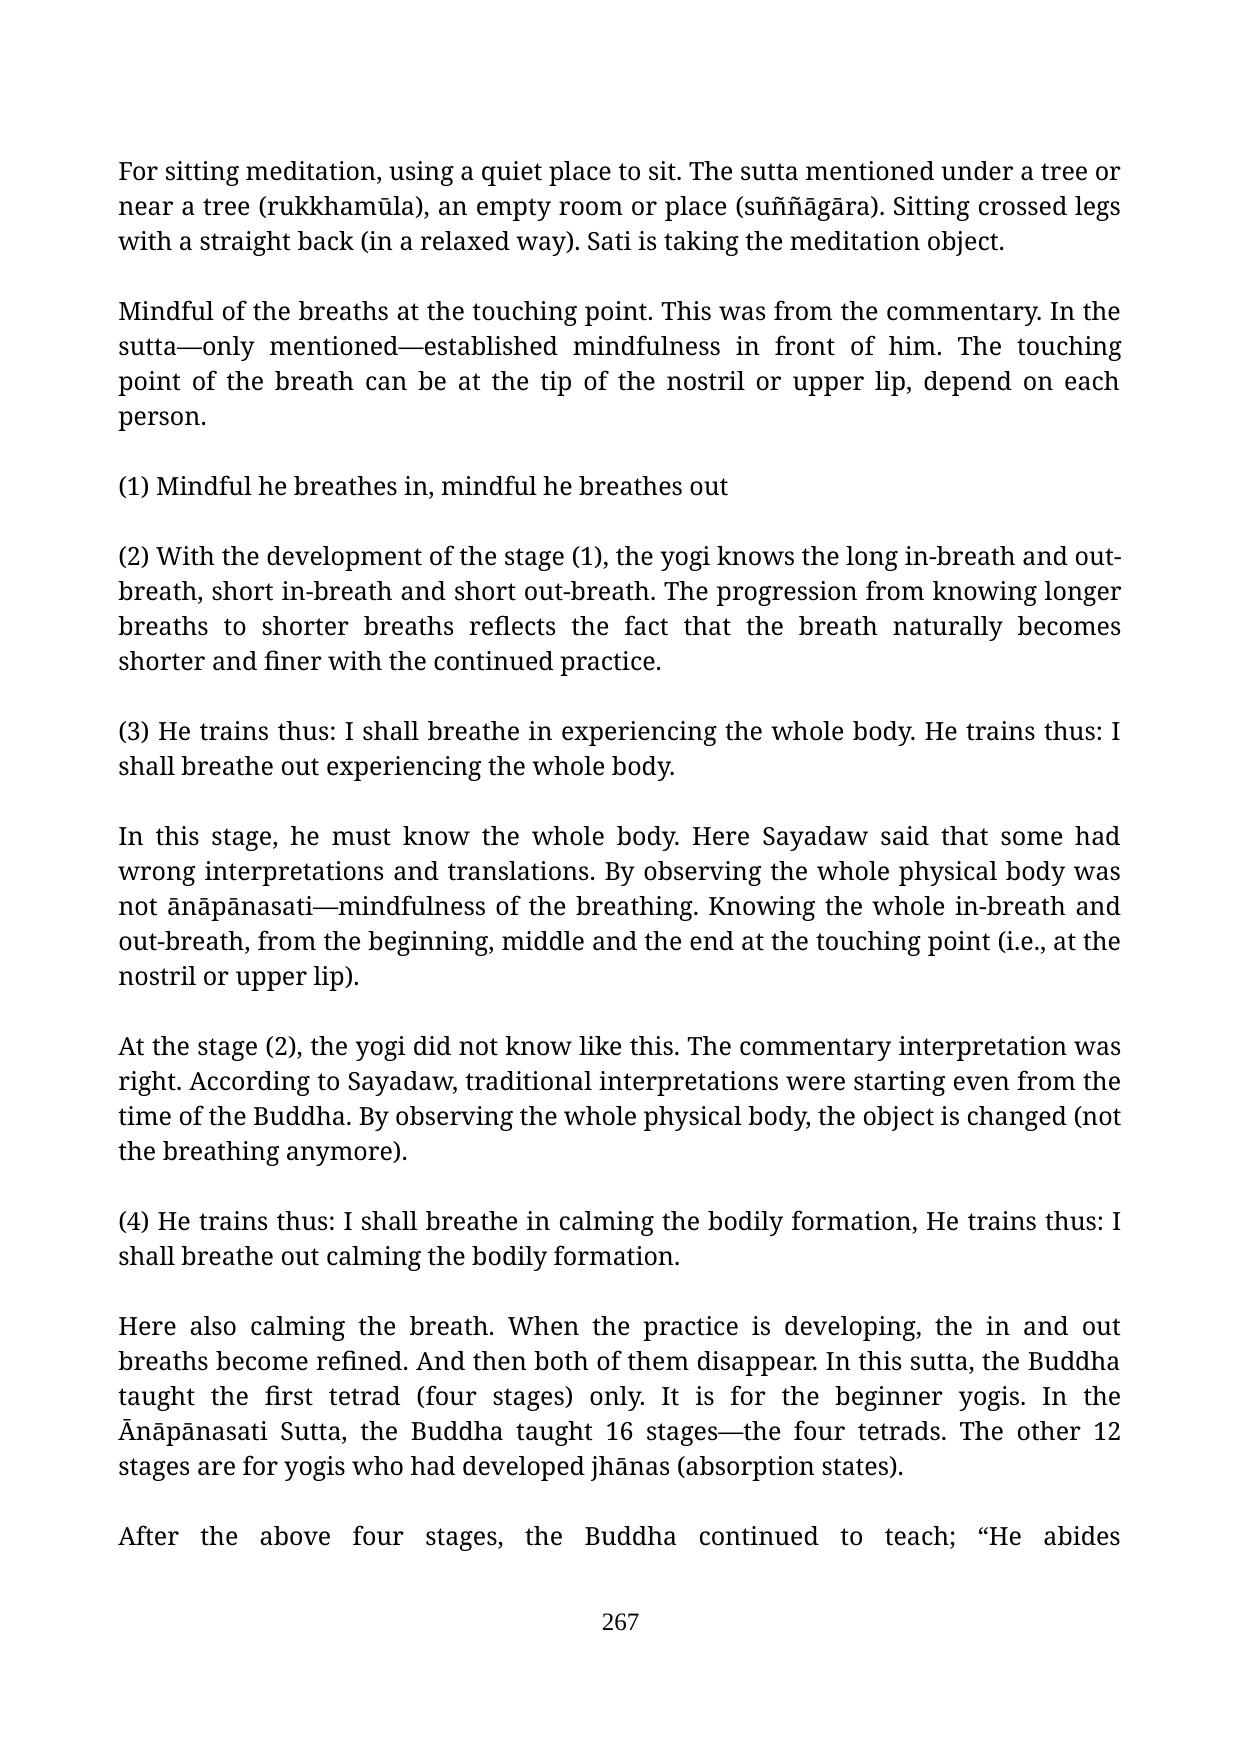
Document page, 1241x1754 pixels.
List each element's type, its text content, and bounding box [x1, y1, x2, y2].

text For sitting meditation, using a quiet place to sit. The sutta mentioned under a tree or near a tree (rukkhamūla), an empty room or place (suññāgāra). Sitting crossed legs with a straight back (in a relaxed way). Sati is taking the meditation object. Mindful of the breaths at the touching point. This was from the commentary. In the sutta—only mentioned—established mindfulness in front of him. The touching point of the breath can be at the tip of the nostril or upper lip, depend on each person. (1) Mindful he breathes in, mindful he breathes out (2) With the development of the stage (1), the yogi knows the long in-breath and out-breath, short in-breath and short out-breath. The progression from knowing longer breaths to shorter breaths reflects the fact that the breath naturally becomes shorter and finer with the continued practice. (3) He trains thus: I shall breathe in experiencing the whole body. He trains thus: I shall breathe out experiencing the whole body. In this stage, he must know the whole body. Here Sayadaw said that some had wrong interpretations and translations. By observing the whole physical body was not ānāpānasati—mindfulness of the breathing. Knowing the whole in-breath and out-breath, from the beginning, middle and the end at the touching point (i.e., at the nostril or upper lip). At the stage (2), the yogi did not know like this. The commentary interpretation was right. According to Sayadaw, traditional interpretations were starting even from the time of the Buddha. By observing the whole physical body, the object is changed (not the breathing anymore). (4) He trains thus: I shall breathe in calming the bodily formation, He trains thus: I shall breathe out calming the bodily formation. Here also calming the breath. When the practice is developing, the in and out breaths become refined. And then both of them disappear. In this sutta, the Buddha taught the first tetrad (four stages) only. It is for the beginner yogis. In the Ānāpānasati Sutta, the Buddha taught 16 stages—the four tetrads. The other 12 stages are for yogis who had developed jhānas (absorption states). After the above four stages, the Buddha continued to teach; “He abides [118, 118, 1122, 1553]
